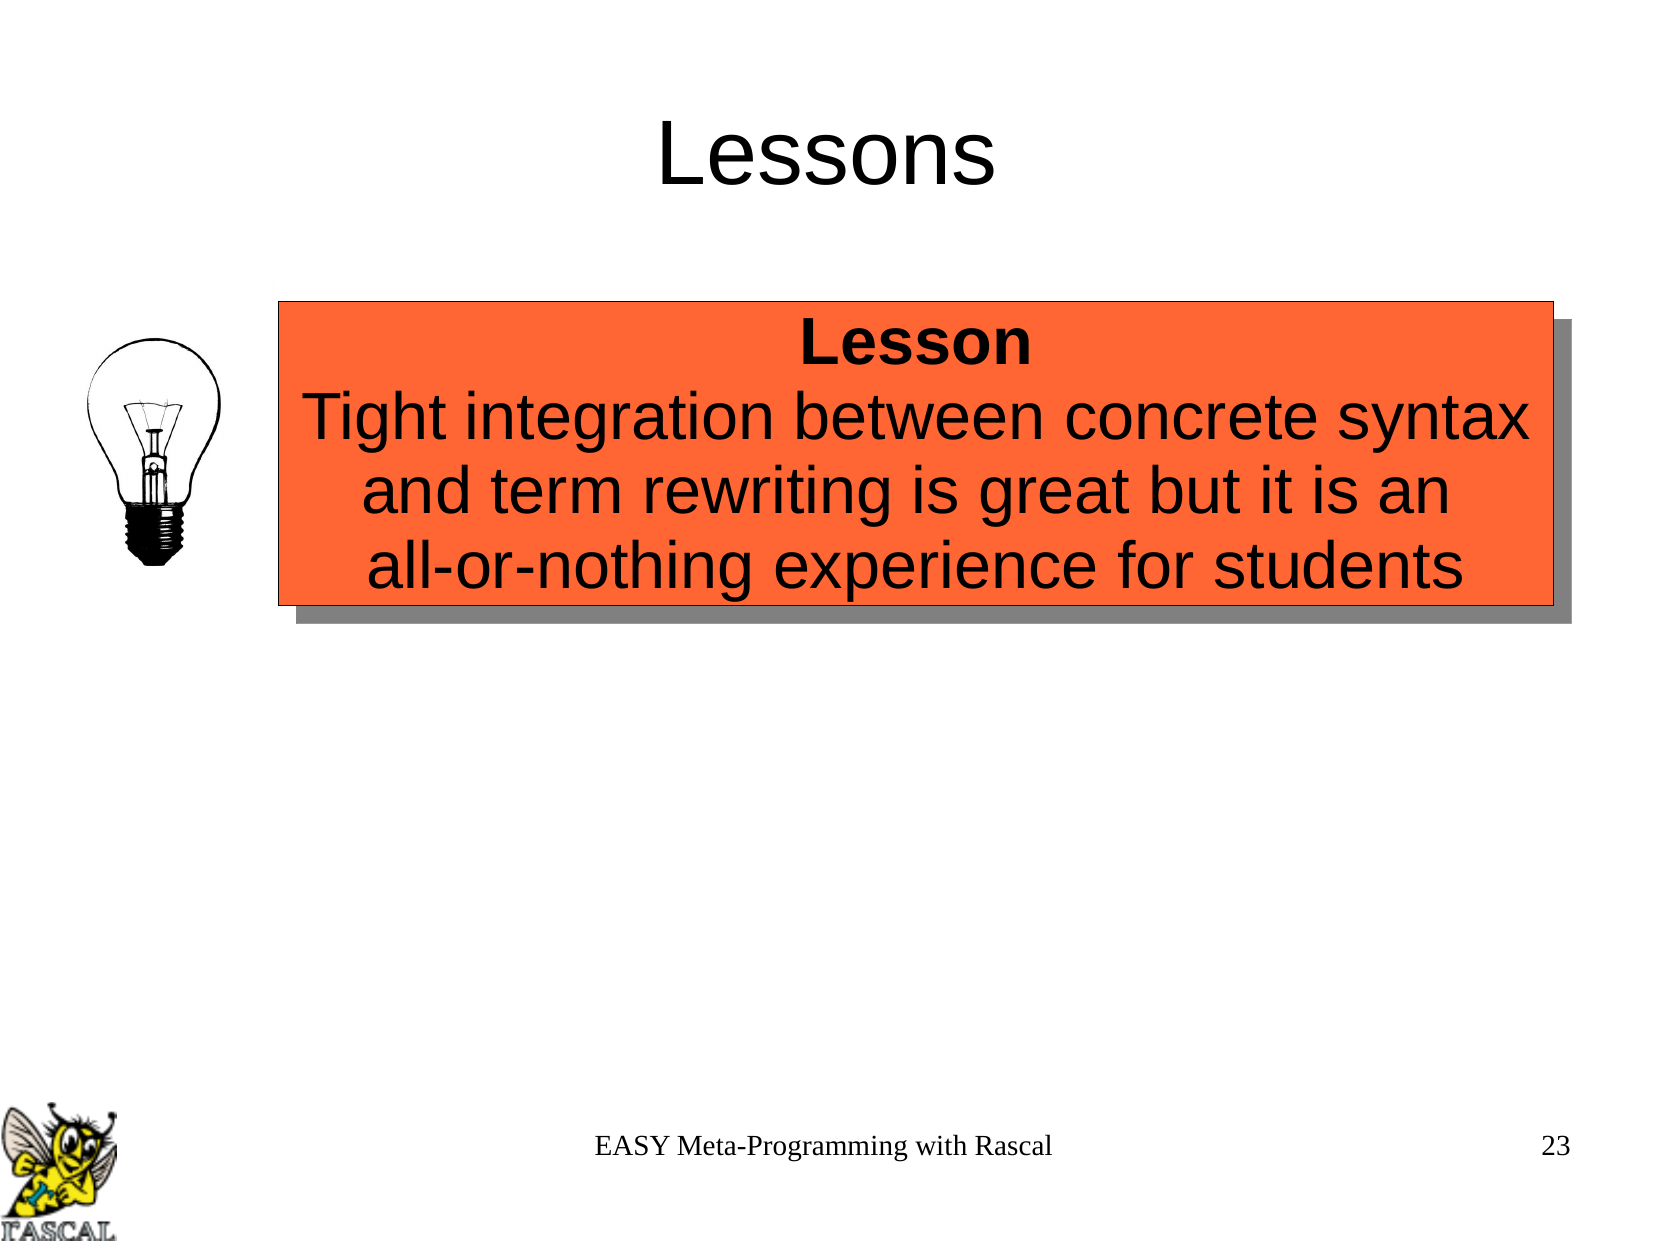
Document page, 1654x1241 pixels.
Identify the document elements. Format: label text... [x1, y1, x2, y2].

picture [0, 1102, 117, 1241]
picture [42, 278, 276, 608]
text_box Lesson Tight integration between concrete syntax and term rewriting is great but it is an all-or-nothing experience for students [278, 301, 1554, 606]
title Lessons [82, 49, 1571, 257]
